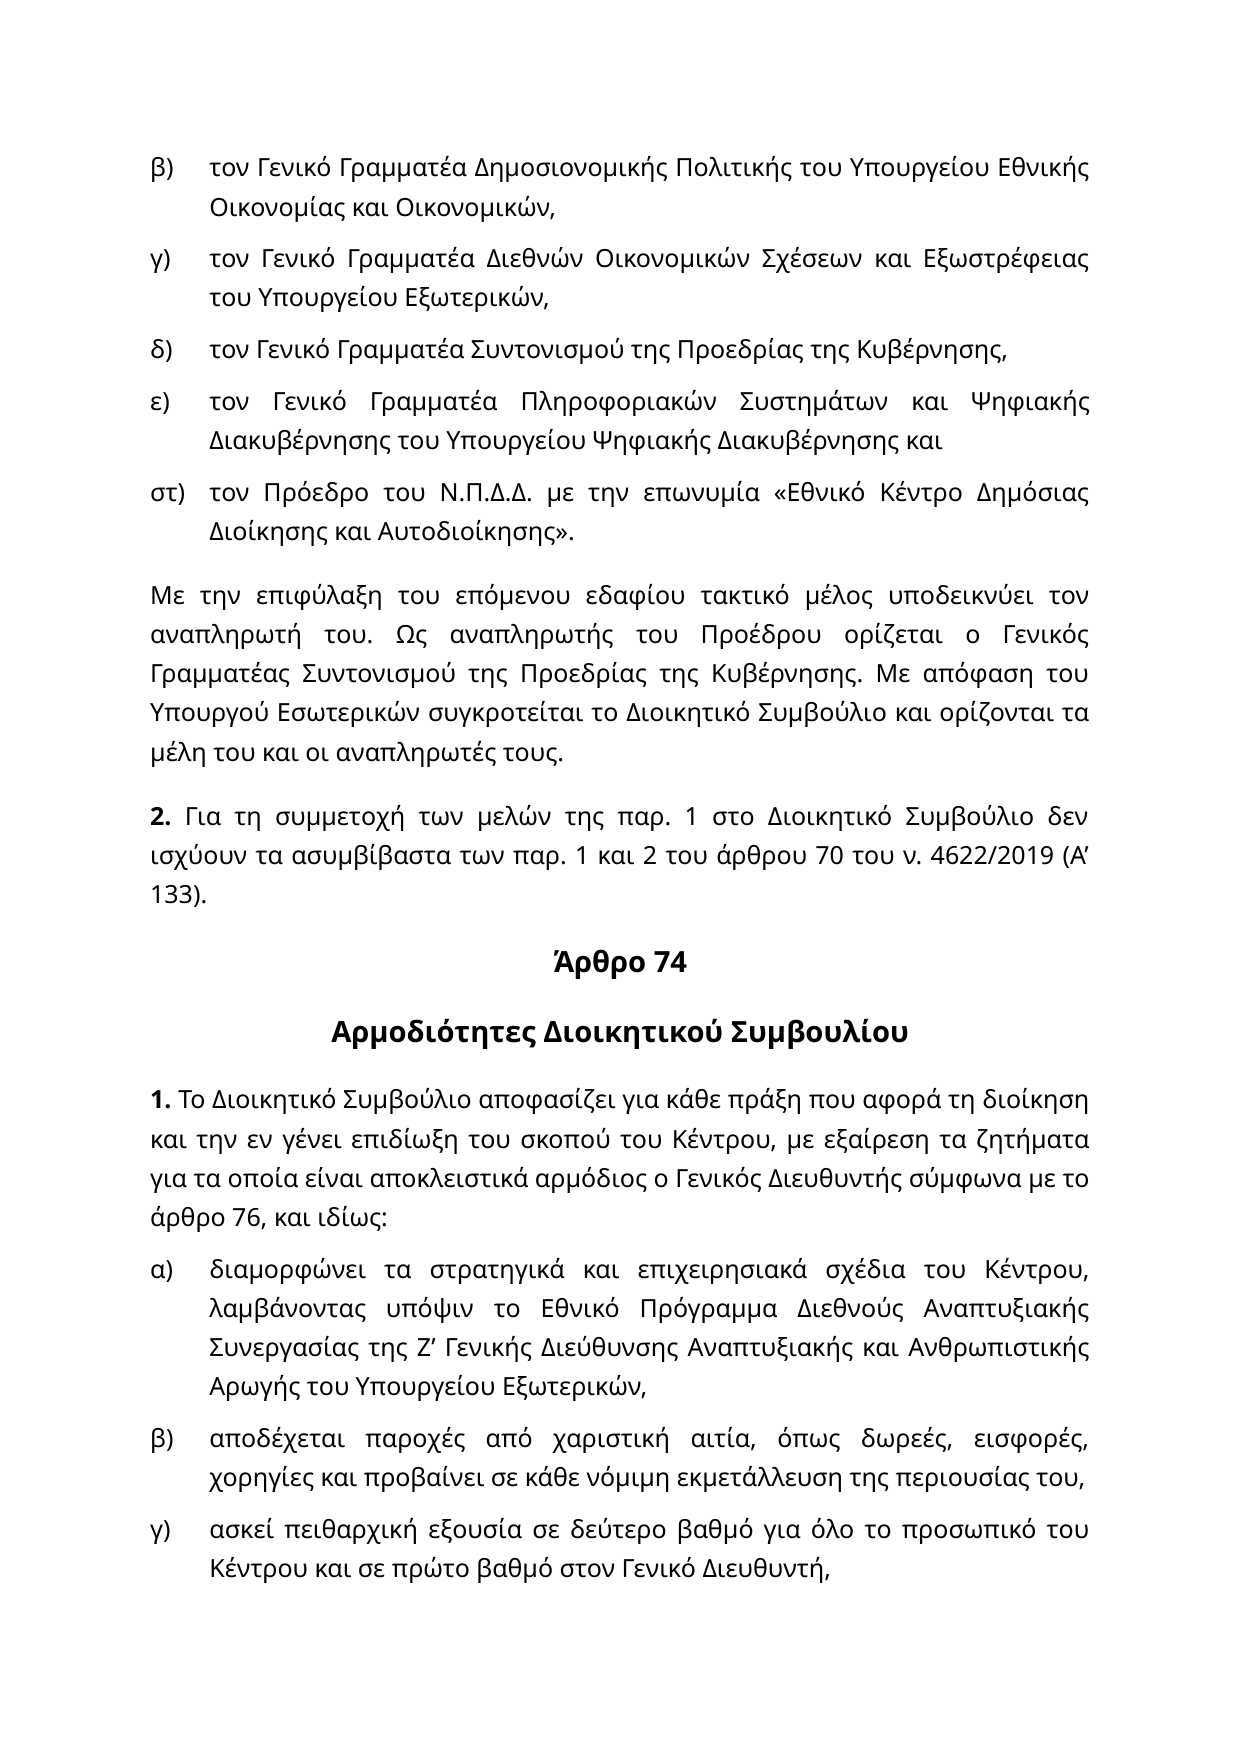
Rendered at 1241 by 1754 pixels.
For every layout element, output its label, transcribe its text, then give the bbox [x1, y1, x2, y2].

text Με την επιφύλαξη του επόμενου εδαφίου τακτικό μέλος υποδεικνύει τον αναπληρωτή του. Ως αναπληρωτής του Προέδρου ορίζεται ο Γενικός Γραμματέας Συντονισμού της Προεδρίας της Κυβέρνησης. Με απόφαση του Υπουργού Εσωτερικών συγκροτείται το Διοικητικό Συμβούλιο και ορίζονται τα μέλη του και οι αναπληρωτές τους. [150, 577, 1090, 768]
list γ) τον Γενικό Γραμματέα Διεθνών Οικονομικών Σχέσεων και Εξωστρέφειας του Υπουργείου Εξωτερικών, [150, 241, 1090, 314]
subtitle Άρθρο 74 [150, 941, 1090, 981]
list δ) τον Γενικό Γραμματέα Συντονισμού της Προεδρίας της Κυβέρνησης, [150, 332, 1090, 366]
text 1. Το Διοικητικό Συμβούλιο αποφασίζει για κάθε πράξη που αφορά τη διοίκηση και την εν γένει επιδίωξη του σκοπού του Κέντρου, με εξαίρεση τα ζητήματα για τα οποία είναι αποκλειστικά αρμόδιος ο Γενικός Διευθυντής σύμφωνα με το άρθρο 76, και ιδίως: [150, 1082, 1090, 1234]
list στ) τον Πρόεδρο του Ν.Π.Δ.Δ. με την επωνυμία «Εθνικό Κέντρο Δημόσιας Διοίκησης και Αυτοδιοίκησης». [150, 474, 1090, 547]
subtitle Αρμοδιότητες Διοικητικού Συμβουλίου [150, 1011, 1090, 1051]
list β) αποδέχεται παροχές από χαριστική αιτία, όπως δωρεές, εισφορές, χορηγίες και προβαίνει σε κάθε νόμιμη εκμετάλλευση της περιουσίας του, [150, 1420, 1090, 1494]
list γ) ασκεί πειθαρχική εξουσία σε δεύτερο βαθμό για όλο το προσωπικό του Κέντρου και σε πρώτο βαθμό στον Γενικό Διευθυντή, [150, 1511, 1090, 1584]
text 2. Για τη συμμετοχή των μελών της παρ. 1 στο Διοικητικό Συμβούλιο δεν ισχύουν τα ασυμβίβαστα των παρ. 1 και 2 του άρθρου 70 του ν. 4622/2019 (Α’ 133). [150, 798, 1090, 911]
list α) διαμορφώνει τα στρατηγικά και επιχειρησιακά σχέδια του Κέντρου, λαμβάνοντας υπόψιν το Εθνικό Πρόγραμμα Διεθνούς Αναπτυξιακής Συνεργασίας της Ζ’ Γενικής Διεύθυνσης Αναπτυξιακής και Ανθρωπιστικής Αρωγής του Υπουργείου Εξωτερικών, [150, 1251, 1090, 1403]
list ε) τον Γενικό Γραμματέα Πληροφοριακών Συστημάτων και Ψηφιακής Διακυβέρνησης του Υπουργείου Ψηφιακής Διακυβέρνησης και [150, 383, 1090, 457]
list β) τον Γενικό Γραμματέα Δημοσιονομικής Πολιτικής του Υπουργείου Εθνικής Οικονομίας και Οικονομικών, [150, 150, 1090, 223]
